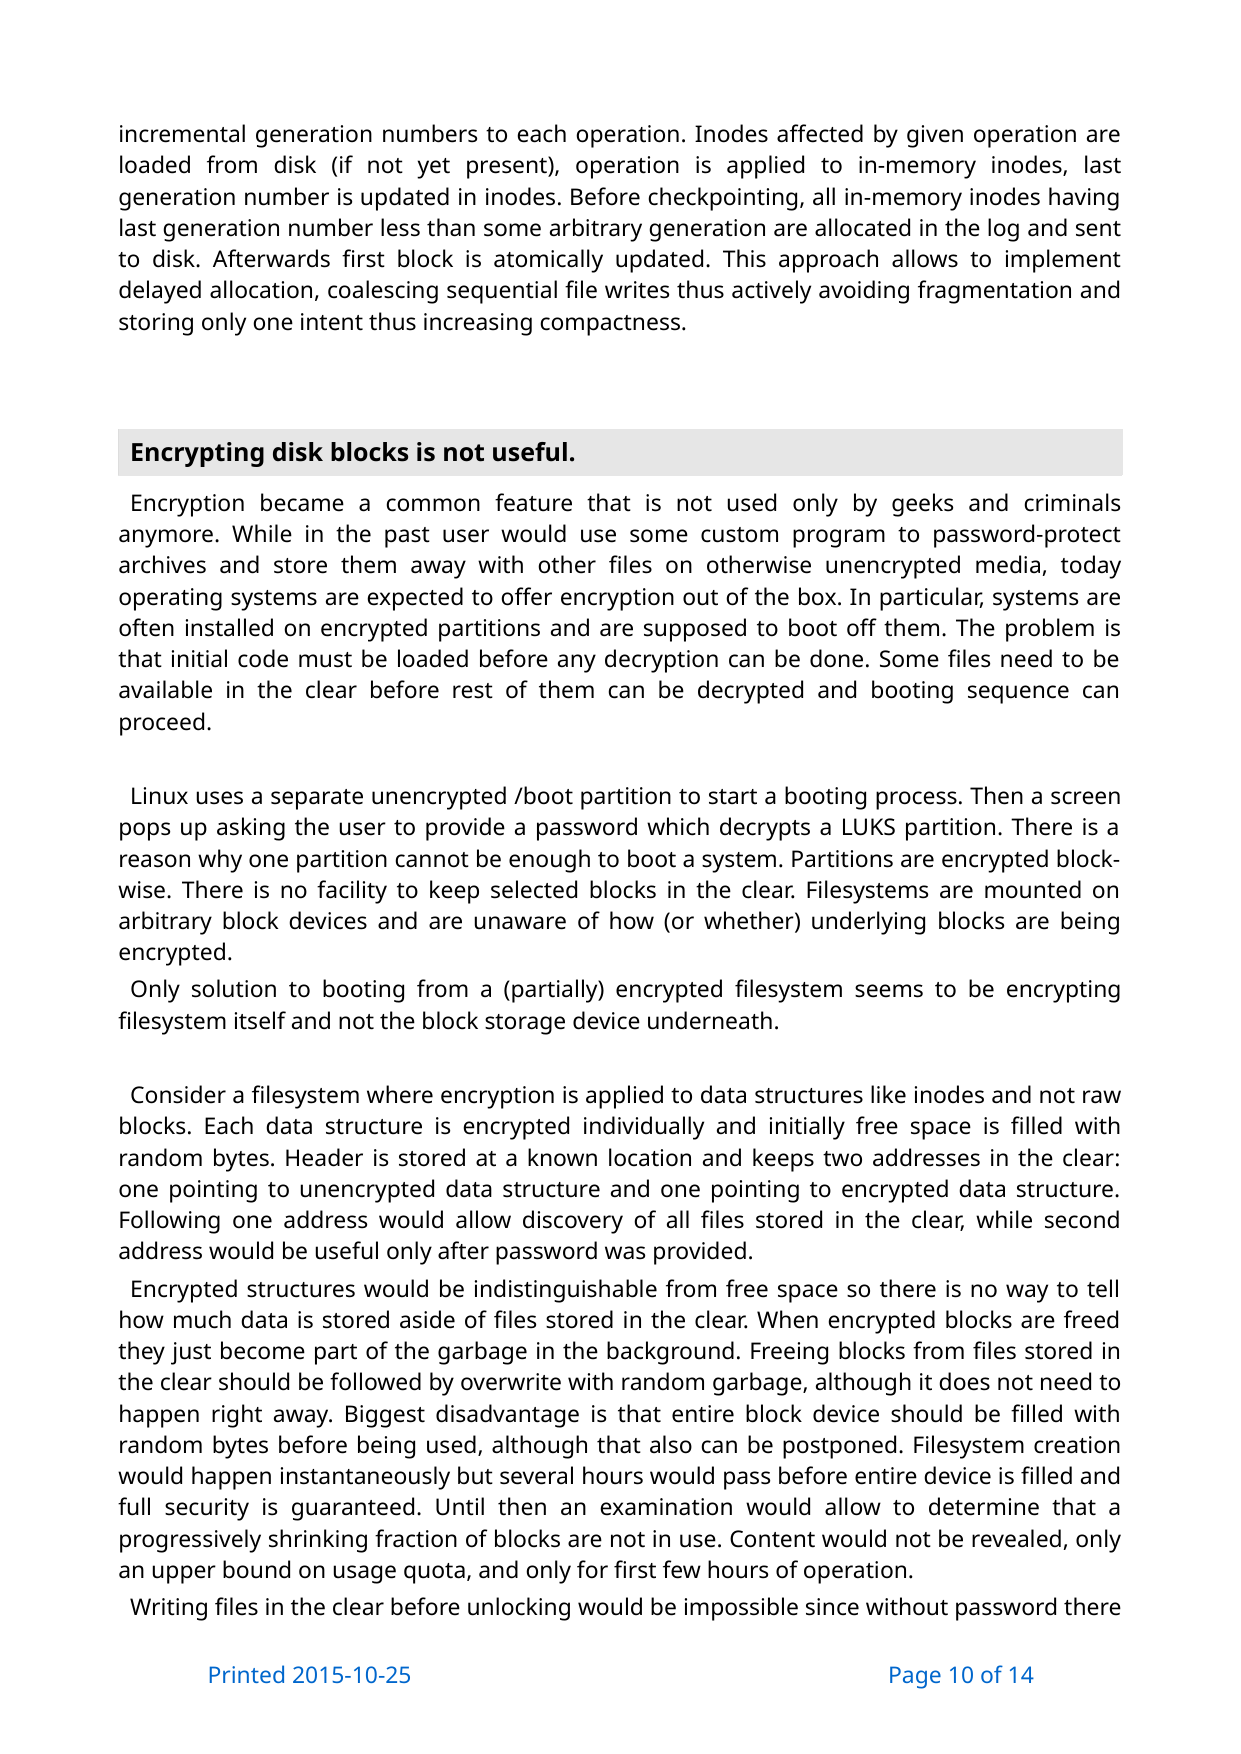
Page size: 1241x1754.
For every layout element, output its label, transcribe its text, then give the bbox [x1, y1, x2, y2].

text Linux uses a separate unencrypted /boot partition to start a booting process. Then a screen pops up asking the user to provide a password which decrypts a LUKS partition. There is a reason why one partition cannot be enough to boot a system. Partitions are encrypted block-wise. There is no facility to keep selected blocks in the clear. Filesystems are mounted on arbitrary block devices and are unaware of how (or whether) underlying blocks are being encrypted. [118, 780, 1122, 967]
text Consider a filesystem where encryption is applied to data structures like inodes and not raw blocks. Each data structure is encrypted individually and initially free space is filled with random bytes. Header is stored at a known location and keeps two addresses in the clear: one pointing to unencrypted data structure and one pointing to encrypted data structure. Following one address would allow discovery of all files stored in the clear, while second address would be useful only after password was provided. [118, 1079, 1122, 1267]
text Encryption became a common feature that is not used only by geeks and criminals anymore. While in the past user would use some custom program to password-protect archives and store them away with other files on otherwise unencrypted media, today operating systems are expected to offer encryption out of the box. In particular, systems are often installed on encrypted partitions and are supposed to boot off them. The problem is that initial code must be loaded before any decryption can be done. Some files need to be available in the clear before rest of them can be decrypted and booting sequence can proceed. [118, 487, 1122, 737]
text Only solution to booting from a (partially) encrypted filesystem seems to be encrypting filesystem itself and not the block storage device underneath. [118, 973, 1122, 1036]
subtitle Encrypting disk blocks is not useful. [119, 430, 1122, 475]
text Encrypted structures would be indistinguishable from free space so there is no way to tell how much data is stored aside of files stored in the clear. When encrypted blocks are freed they just become part of the garbage in the background. Freeing blocks from files stored in the clear should be followed by overwrite with random garbage, although it does not need to happen right away. Biggest disadvantage is that entire block device should be filled with random bytes before being used, although that also can be postponed. Filesystem creation would happen instantaneously but several hours would pass before entire device is filled and full security is guaranteed. Until then an examination would allow to determine that a progressively shrinking fraction of blocks are not in use. Content would not be revealed, only an upper bound on usage quota, and only for first few hours of operation. [118, 1272, 1122, 1585]
text Writing files in the clear before unlocking would be impossible since without password there [118, 1591, 1122, 1622]
text incremental generation numbers to each operation. Inodes affected by given operation are loaded from disk (if not yet present), operation is applied to in-memory inodes, last generation number is updated in inodes. Before checkpointing, all in-memory inodes having last generation number less than some arbitrary generation are allocated in the log and sent to disk. Afterwards first block is atomically updated. This approach allows to implement delayed allocation, coalescing sequential file writes thus actively avoiding fragmentation and storing only one intent thus increasing compactness. [118, 118, 1122, 337]
